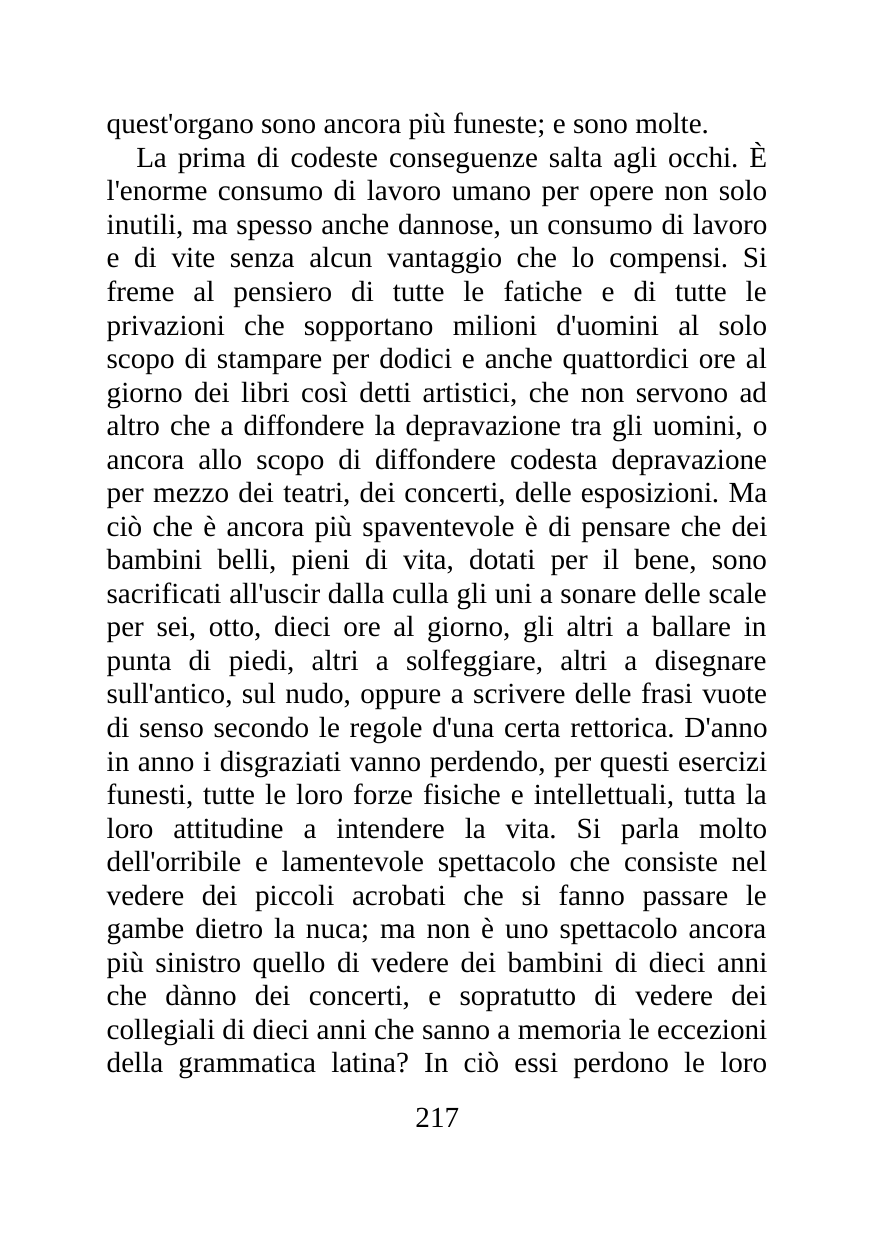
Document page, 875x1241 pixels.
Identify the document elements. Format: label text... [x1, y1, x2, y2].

text La prima di codeste conseguenze salta agli occhi. È l'enorme consumo di lavoro umano per opere non solo inutili, ma spesso anche dannose, un consumo di lavoro e di vite senza alcun vantaggio che lo compensi. Si freme al pensiero di tutte le fatiche e di tutte le privazioni che sopportano milioni d'uomini al solo scopo di stampare per dodici e anche quattordici ore al giorno dei libri così detti artistici, che non servono ad altro che a diffondere la depravazione tra gli uomini, o ancora allo scopo di diffondere codesta depravazione per mezzo dei teatri, dei concerti, delle esposizioni. Ma ciò che è ancora più spaventevole è di pensare che dei bambini belli, pieni di vita, dotati per il bene, sono sacrificati all'uscir dalla culla gli uni a sonare delle scale per sei, otto, dieci ore al giorno, gli altri a ballare in punta di piedi, altri a solfeggiare, altri a disegnare sull'antico, sul nudo, oppure a scrivere delle frasi vuote di senso secondo le regole d'una certa rettorica. D'anno in anno i disgraziati vanno perdendo, per questi esercizi funesti, tutte le loro forze fisiche e intellettuali, tutta la loro attitudine a intendere la vita. Si parla molto dell'orribile e lamentevole spettacolo che consiste nel vedere dei piccoli acrobati che si fanno passare le gambe dietro la nuca; ma non è uno spettacolo ancora più sinistro quello di vedere dei bambini di dieci anni che dànno dei concerti, e sopratutto di vedere dei collegiali di dieci anni che sanno a memoria le eccezioni della grammatica latina? In ciò essi perdono le loro [106, 140, 768, 1079]
text quest'organo sono ancora più funeste; e sono molte. [106, 106, 768, 140]
